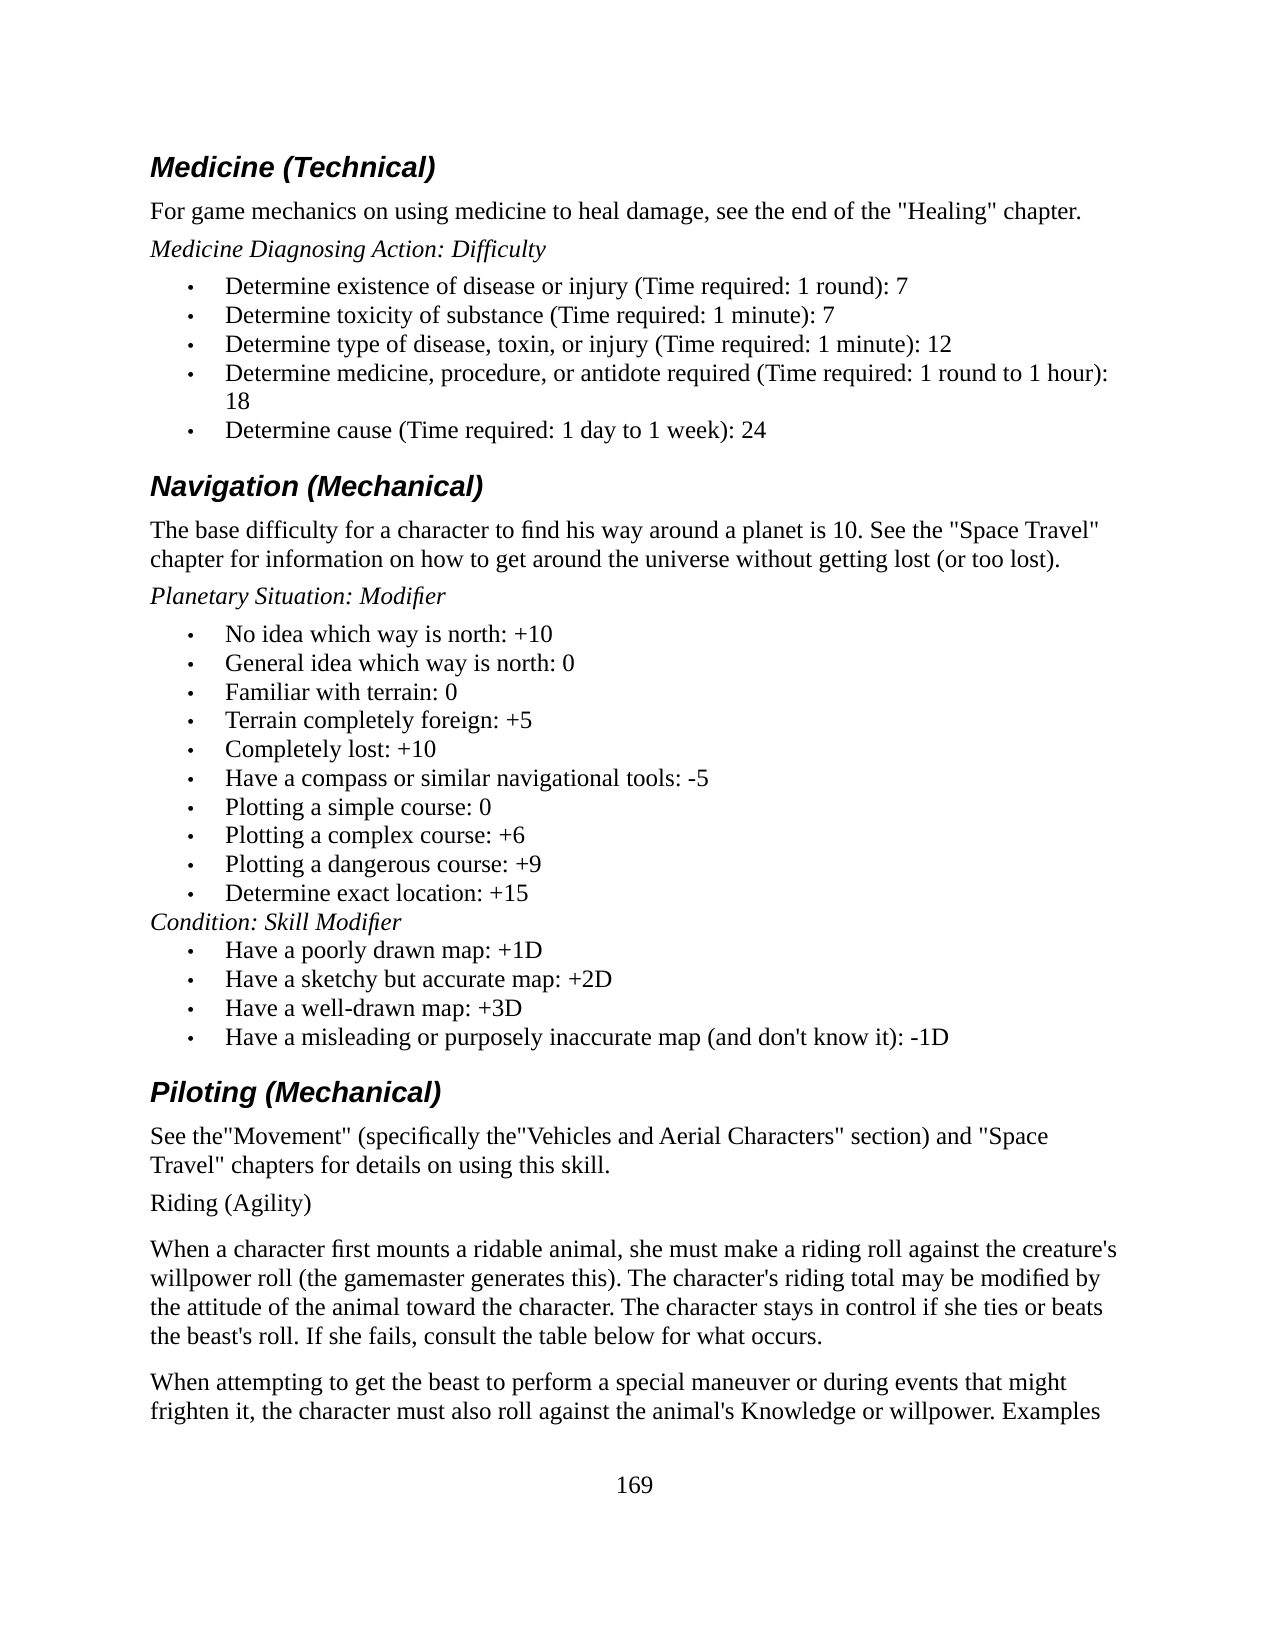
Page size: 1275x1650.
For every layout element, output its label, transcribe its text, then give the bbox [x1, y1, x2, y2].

list General idea which way is north: 0 [187, 648, 1125, 677]
subtitle Piloting (Mechanical) [150, 1075, 1125, 1109]
text Riding (Agility) [150, 1188, 1125, 1217]
list Plotting a simple course: 0 [187, 792, 1125, 820]
list Familiar with terrain: 0 [187, 677, 1125, 705]
text Condition: Skill Modiﬁer [150, 907, 1125, 935]
list Completely lost: +10 [187, 734, 1125, 763]
text Medicine Diagnosing Action: Difficulty [150, 234, 1125, 262]
list Determine existence of disease or injury (Time required: 1 round): 7 [187, 271, 1125, 300]
subtitle Navigation (Mechanical) [150, 469, 1125, 502]
list Have a misleading or purposely inaccurate map (and don't know it): -1D [187, 1022, 1125, 1050]
list Have a well-drawn map: +3D [187, 993, 1125, 1022]
list No idea which way is north: +10 [187, 619, 1125, 648]
list Determine cause (Time required: 1 day to 1 week): 24 [187, 415, 1125, 444]
text When attempting to get the beast to perform a special maneuver or during events that might frighten it, the character must also roll against the animal's Knowledge or willpower. Examples [150, 1367, 1125, 1425]
list Determine type of disease, toxin, or injury (Time required: 1 minute): 12 [187, 329, 1125, 358]
text See the"Movement" (speciﬁcally the"Vehicles and Aerial Characters" section) and "Space Travel" chapters for details on using this skill. [150, 1121, 1125, 1179]
text Planetary Situation: Modiﬁer [150, 581, 1125, 610]
list Plotting a dangerous course: +9 [187, 849, 1125, 878]
list Determine exact location: +15 [187, 878, 1125, 907]
list Determine medicine, procedure, or antidote required (Time required: 1 round to 1 hour): 18 [187, 358, 1125, 415]
list Determine toxicity of substance (Time required: 1 minute): 7 [187, 300, 1125, 329]
text For game mechanics on using medicine to heal damage, see the end of the "Healing" chapter. [150, 196, 1125, 225]
list Terrain completely foreign: +5 [187, 705, 1125, 734]
list Plotting a complex course: +6 [187, 820, 1125, 849]
list Have a compass or similar navigational tools: -5 [187, 763, 1125, 792]
text When a character ﬁrst mounts a ridable animal, she must make a riding roll against the creature's willpower roll (the gamemaster generates this). The character's riding total may be modiﬁed by the attitude of the animal toward the character. The character stays in control if she ties or beats the beast's roll. If she fails, consult the table below for what occurs. [150, 1234, 1125, 1349]
list Have a poorly drawn map: +1D [187, 935, 1125, 964]
list Have a sketchy but accurate map: +2D [187, 964, 1125, 993]
text The base difficulty for a character to ﬁnd his way around a planet is 10. See the "Space Travel" chapter for information on how to get around the universe without getting lost (or too lost). [150, 515, 1125, 572]
subtitle Medicine (Technical) [150, 150, 1125, 183]
